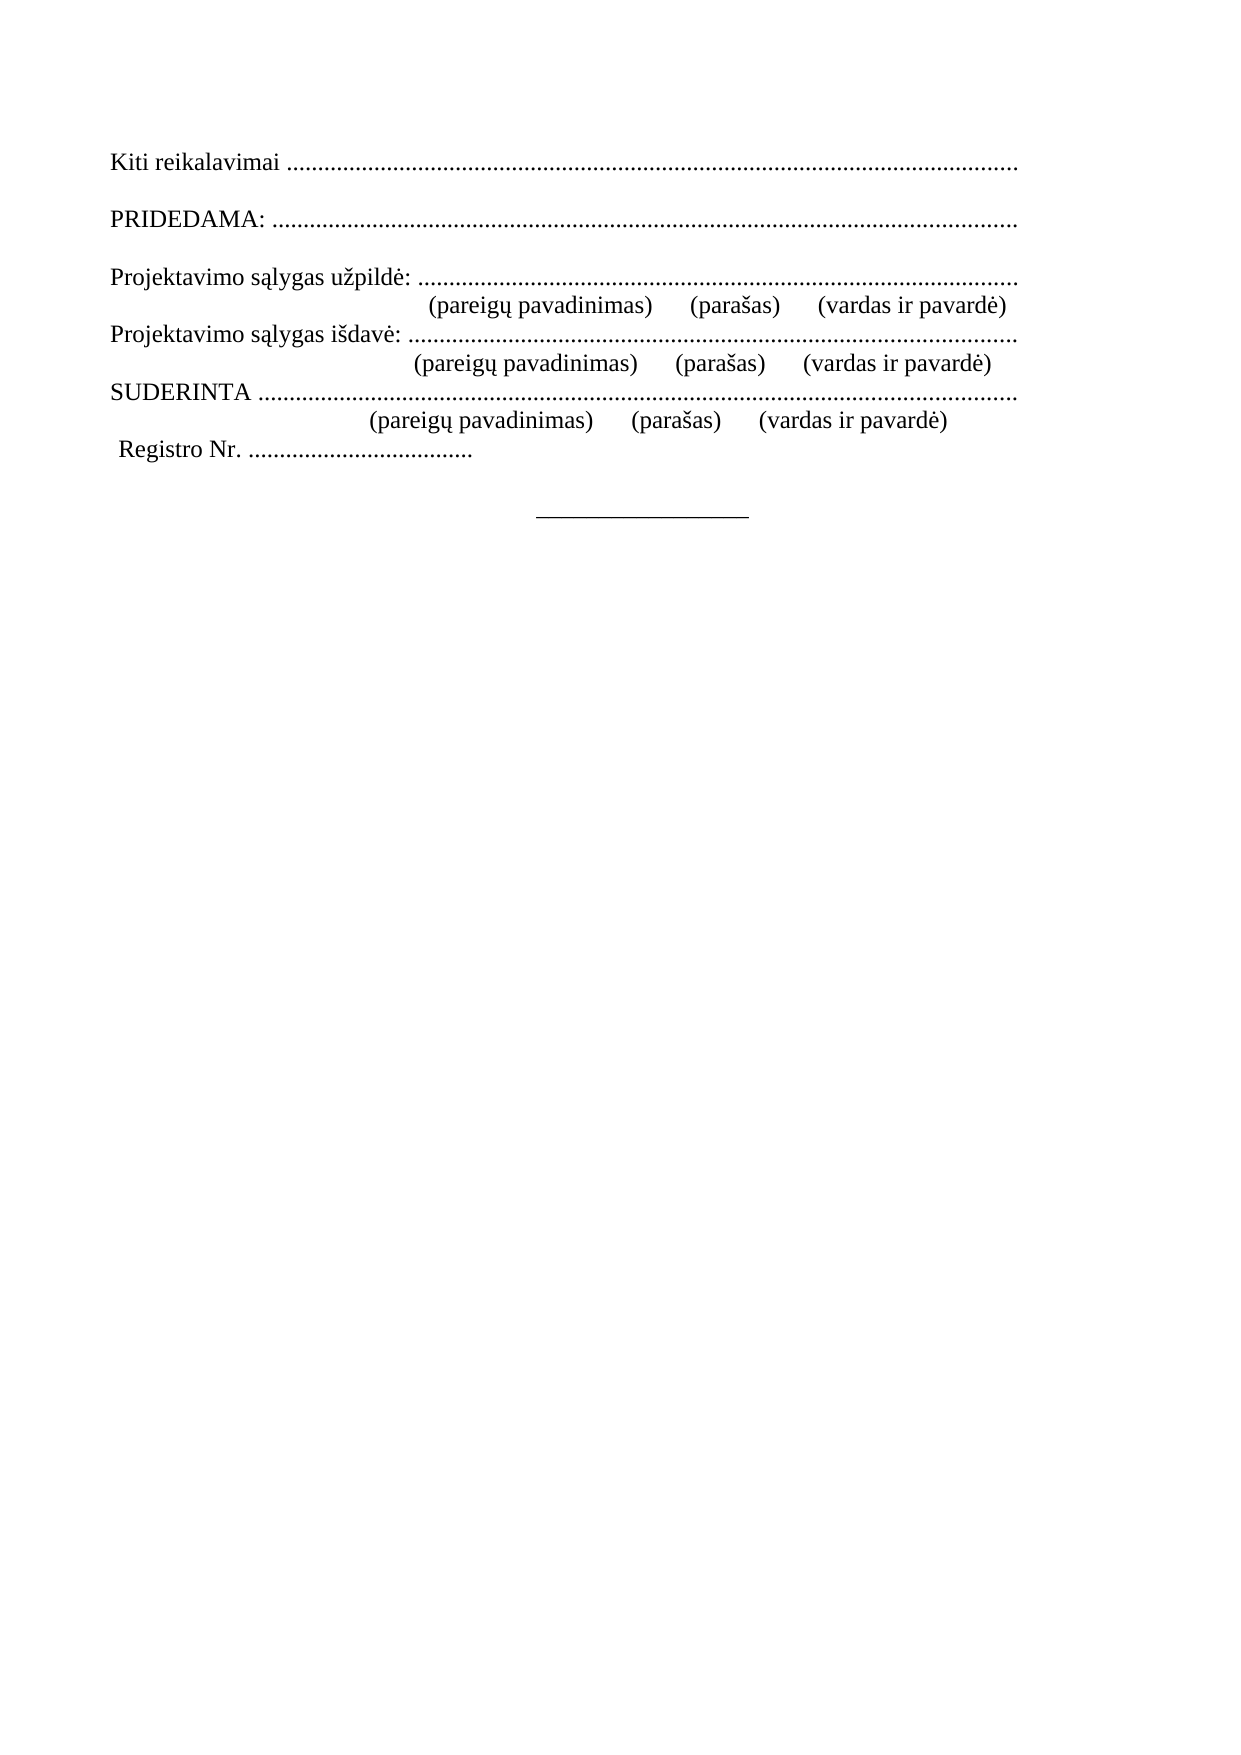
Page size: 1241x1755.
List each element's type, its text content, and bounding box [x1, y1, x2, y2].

text PRIDEDAMA: [110, 204, 1166, 233]
text Registro Nr. .................................... [118, 434, 1166, 463]
text Projektavimo sąlygas užpildė: [110, 262, 1166, 291]
text SUDERINTA [110, 377, 1166, 406]
text (pareigų pavadinimas) (parašas) (vardas ir pavardė) [118, 291, 1166, 319]
text Kiti reikalavimai [110, 147, 1166, 176]
text _________________ [118, 492, 1166, 521]
text Projektavimo sąlygas išdavė: [110, 319, 1166, 348]
text (pareigų pavadinimas) (parašas) (vardas ir pavardė) [118, 406, 1166, 434]
text (pareigų pavadinimas) (parašas) (vardas ir pavardė) [118, 348, 1166, 377]
